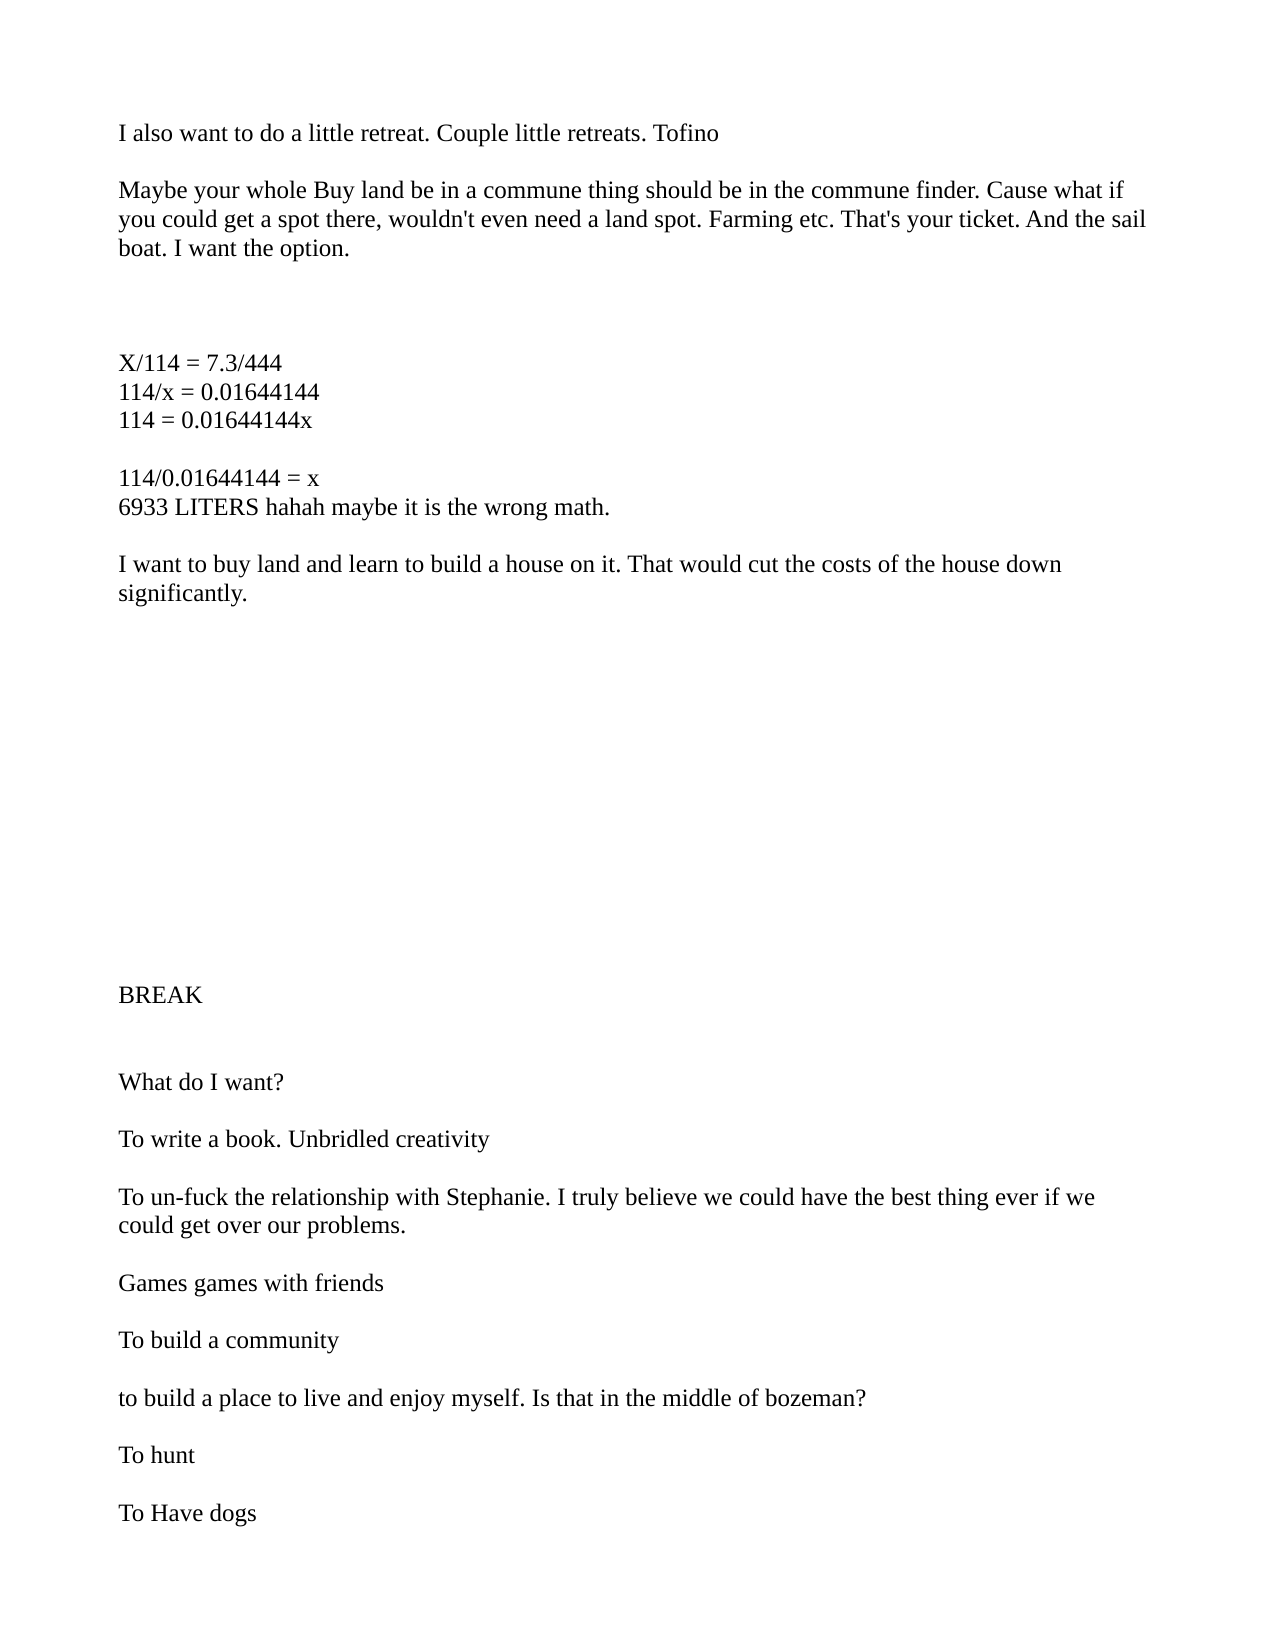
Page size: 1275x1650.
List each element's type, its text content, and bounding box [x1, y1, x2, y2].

text I want to buy land and learn to build a house on it. That would cut the costs of the house down significantly. [118, 549, 1157, 607]
text 6933 LITERS hahah maybe it is the wrong math. [118, 492, 1157, 521]
text To Have dogs [118, 1498, 1157, 1527]
text 114/x = 0.01644144 [118, 377, 1157, 406]
text To un-fuck the relationship with Stephanie. I truly believe we could have the best thing ever if we could get over our problems. [118, 1182, 1157, 1239]
text Games games with friends [118, 1268, 1157, 1297]
text 114 = 0.01644144x [118, 406, 1157, 434]
text I also want to do a little retreat. Couple little retreats. Tofino [118, 118, 1157, 147]
text 114/0.01644144 = x [118, 463, 1157, 492]
text BREAK [118, 981, 1157, 1009]
text X/114 = 7.3/444 [118, 348, 1157, 377]
text To build a community [118, 1326, 1157, 1354]
text What do I want? To write a book. Unbridled creativity [118, 1067, 1157, 1153]
text to build a place to live and enjoy myself. Is that in the middle of bozeman? [118, 1383, 1157, 1412]
text To hunt [118, 1441, 1157, 1469]
text Maybe your whole Buy land be in a commune thing should be in the commune finder. Cause what if you could get a spot there, wouldn't even need a land spot. Farming etc. That's your ticket. And the sail boat. I want the option. [118, 176, 1157, 319]
